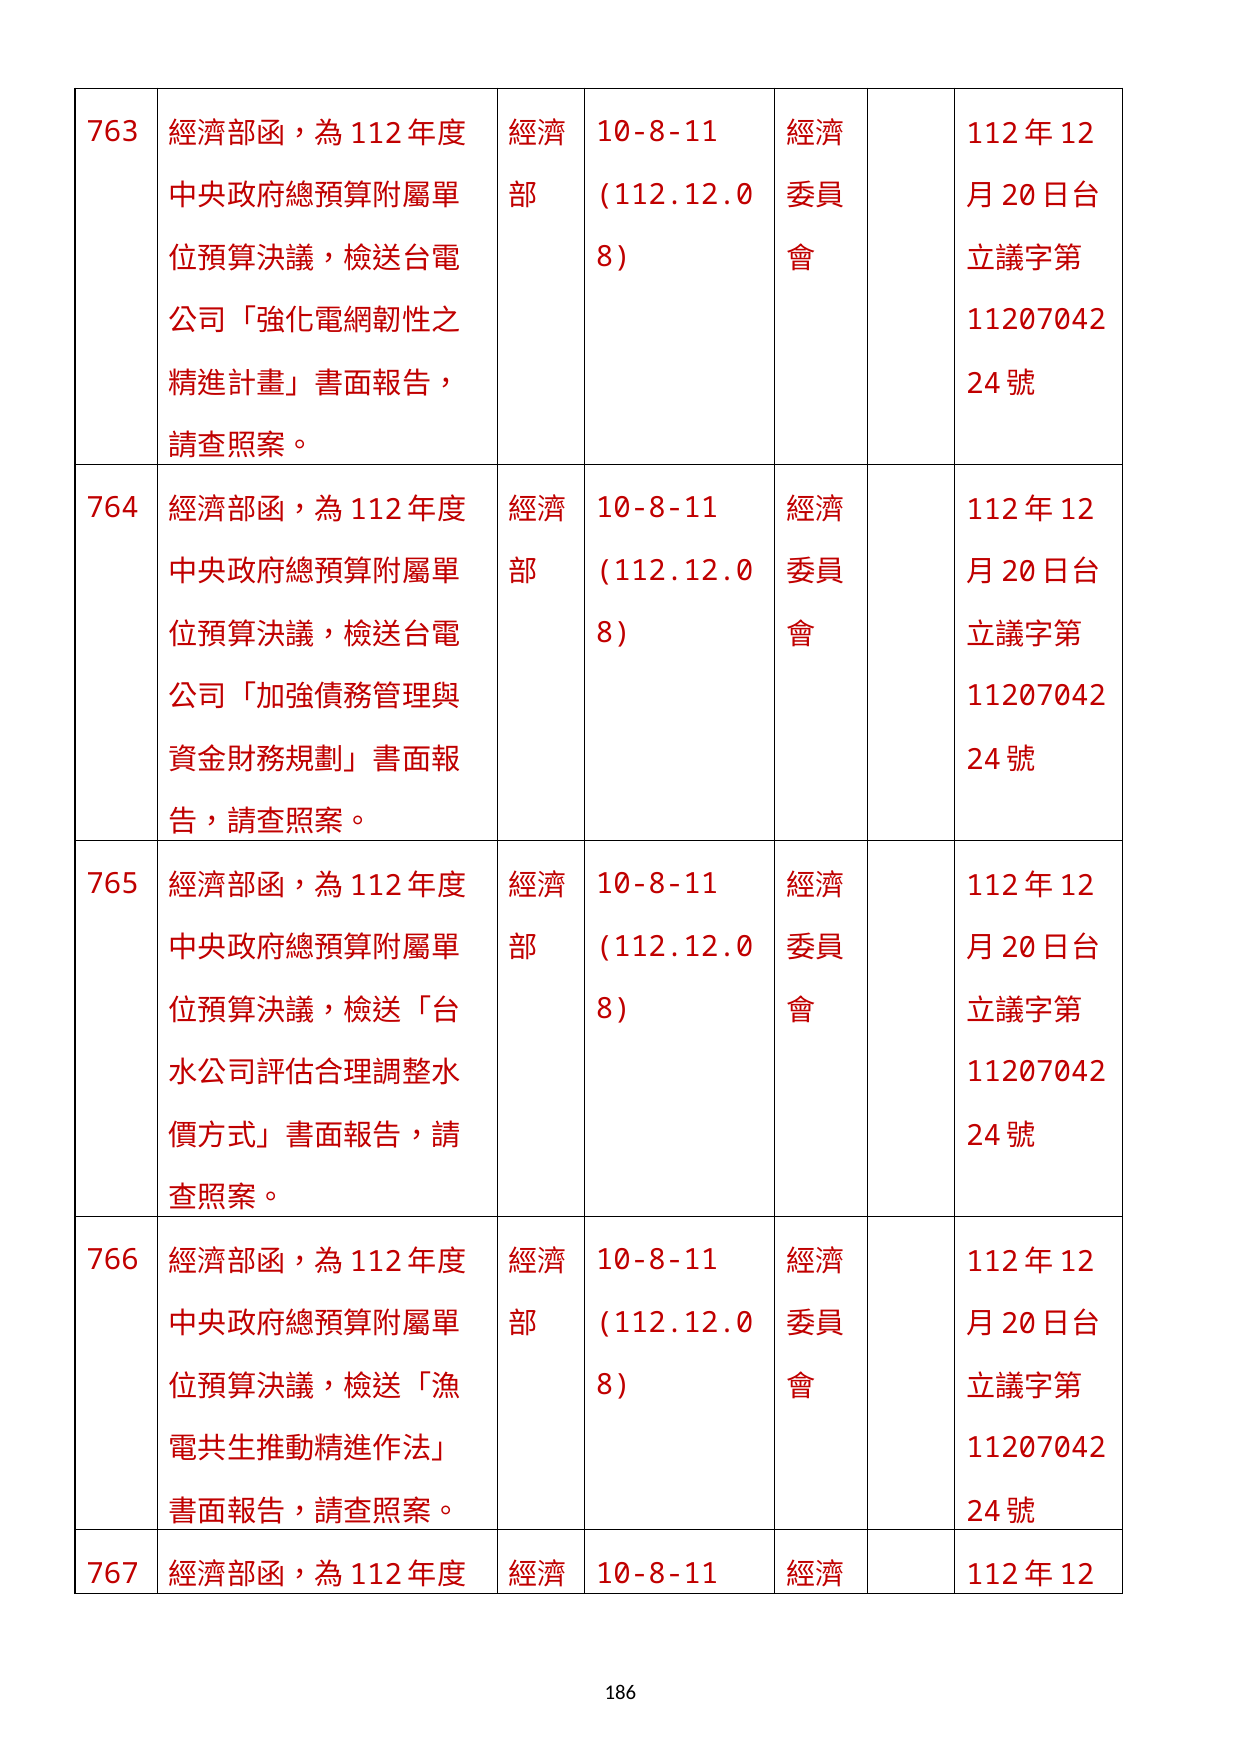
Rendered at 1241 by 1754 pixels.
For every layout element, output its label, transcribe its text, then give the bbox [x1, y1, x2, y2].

table_cell 經濟 [498, 1530, 584, 1593]
table_cell 112年12月20日台立議字第1120704224號 [955, 1217, 1122, 1529]
table_cell 經濟委員會 [775, 89, 867, 464]
table_cell 10-8-11 (112.12.08) [585, 89, 774, 464]
table_cell 112年12月20日台立議字第1120704224號 [955, 89, 1122, 464]
table_cell 765 [76, 841, 157, 1216]
table_cell 經濟部 [498, 89, 584, 464]
table_cell 766 [76, 1217, 157, 1529]
table_cell 經濟部函，為112年度中央政府總預算附屬單位預算決議，檢送台電公司「加強債務管理與資金財務規劃」書面報告，請查照案。 [158, 465, 497, 840]
table_cell 112年12 [955, 1530, 1122, 1593]
table_cell 112年12月20日台立議字第1120704224號 [955, 465, 1122, 840]
table_cell 經濟部函，為112年度中央政府總預算附屬單位預算決議，檢送「台水公司評估合理調整水價方式」書面報告，請查照案。 [158, 841, 497, 1216]
table_cell [868, 1530, 954, 1593]
table_cell 經濟部 [498, 1217, 584, 1529]
table_cell 112年12月20日台立議字第1120704224號 [955, 841, 1122, 1216]
table_cell 10-8-11 [585, 1530, 774, 1593]
table_cell 經濟部函，為112年度中央政府總預算附屬單位預算決議，檢送「漁電共生推動精進作法」書面報告，請查照案。 [158, 1217, 497, 1529]
table_cell 經濟委員會 [775, 465, 867, 840]
table_cell 10-8-11 (112.12.08) [585, 841, 774, 1216]
table_cell 經濟 [775, 1530, 867, 1593]
table_cell 經濟委員會 [775, 1217, 867, 1529]
table_cell 經濟部函，為112年度中央政府總預算附屬單位預算決議，檢送台電公司「強化電網韌性之精進計畫」書面報告，請查照案。 [158, 89, 497, 464]
table_cell 767 [76, 1530, 157, 1593]
table_cell [868, 841, 954, 1216]
table_cell 經濟部 [498, 465, 584, 840]
table_cell 763 [76, 89, 157, 464]
table_cell 10-8-11 (112.12.08) [585, 1217, 774, 1529]
table_cell [868, 89, 954, 464]
table_cell [868, 465, 954, 840]
table_cell 經濟部函，為112年度 [158, 1530, 497, 1593]
table_cell 10-8-11 (112.12.08) [585, 465, 774, 840]
table_cell 經濟委員會 [775, 841, 867, 1216]
table_cell 764 [76, 465, 157, 840]
table_cell 經濟部 [498, 841, 584, 1216]
table_cell [868, 1217, 954, 1529]
